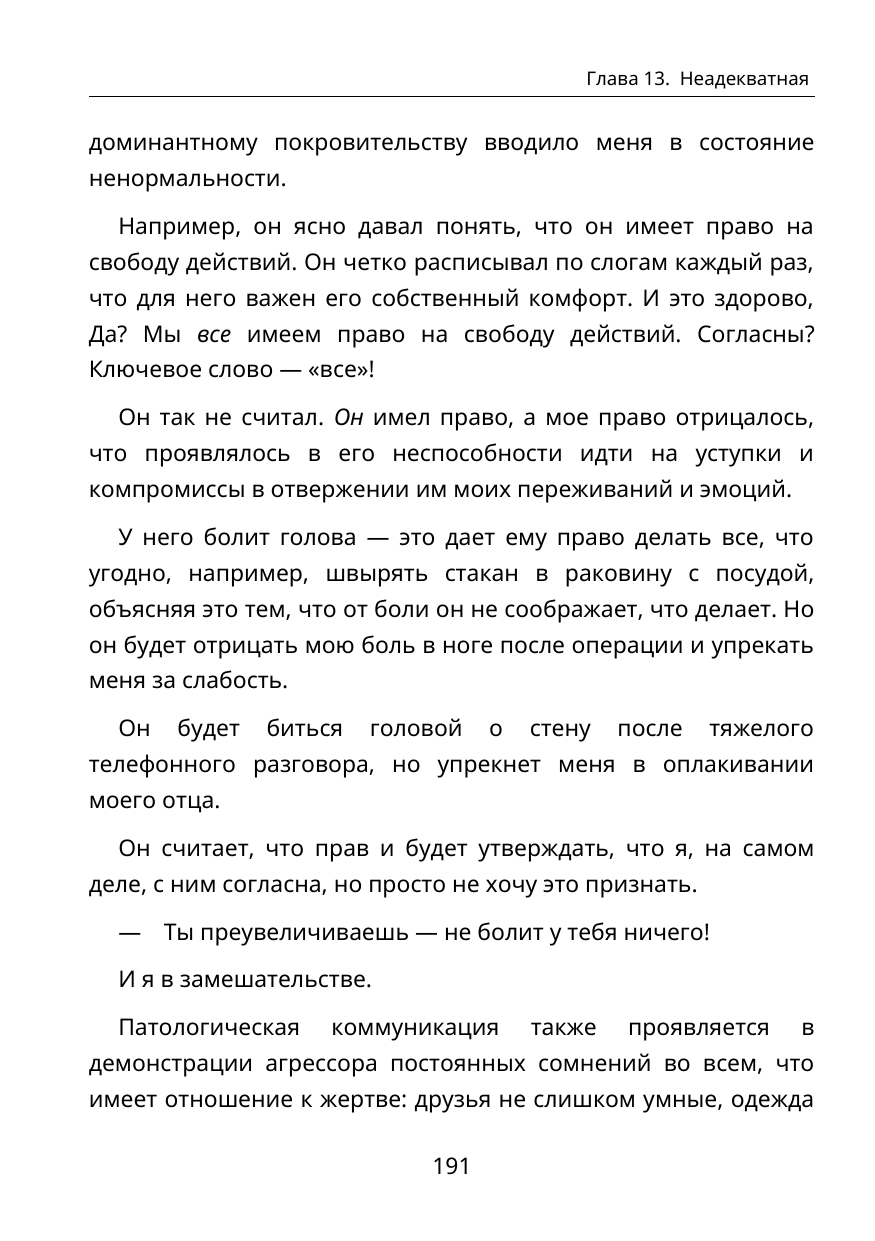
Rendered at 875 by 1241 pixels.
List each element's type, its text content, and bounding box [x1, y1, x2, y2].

text У него болит голова — это дает ему право делать все, что угодно, например, швырять стакан в раковину с посудой, объясняя это тем, что от боли он не соображает, что делает. Но он будет отрицать мою боль в ноге после операции и упрекать меня за слабость. [88, 521, 815, 696]
text Он так не считал. Он имел право, а мое право отрицалось, что проявлялось в его неспособности идти на уступки и компромиссы в отвержении им моих переживаний и эмоций. [88, 401, 815, 504]
list Ты преувеличиваешь — не болит у тебя ничего! [88, 915, 815, 947]
text Например, он ясно давал понять, что он имеет право на свободу действий. Он четко расписывал по слогам каждый раз, что для него важен его собственный комфорт. И это здорово, Да? Мы все имеем право на свободу действий. Согласны? Ключевое слово — «все»! [88, 210, 815, 385]
text Патологическая коммуникация также проявляется в демонстрации агрессора постоянных сомнений во всем, что имеет отношение к жертве: друзья не слишком умные, одежда [88, 1011, 815, 1114]
text доминантному покровительству вводило меня в состояние ненормальности. [88, 126, 815, 193]
text И я в замешательстве. [88, 963, 815, 994]
text Он считает, что прав и будет утверждать, что я, на самом деле, с ним согласна, но просто не хочу это признать. [88, 832, 815, 899]
text Он будет биться головой о стену после тяжелого телефонного разговора, но упрекнет меня в оплакивании моего отца. [88, 712, 815, 815]
